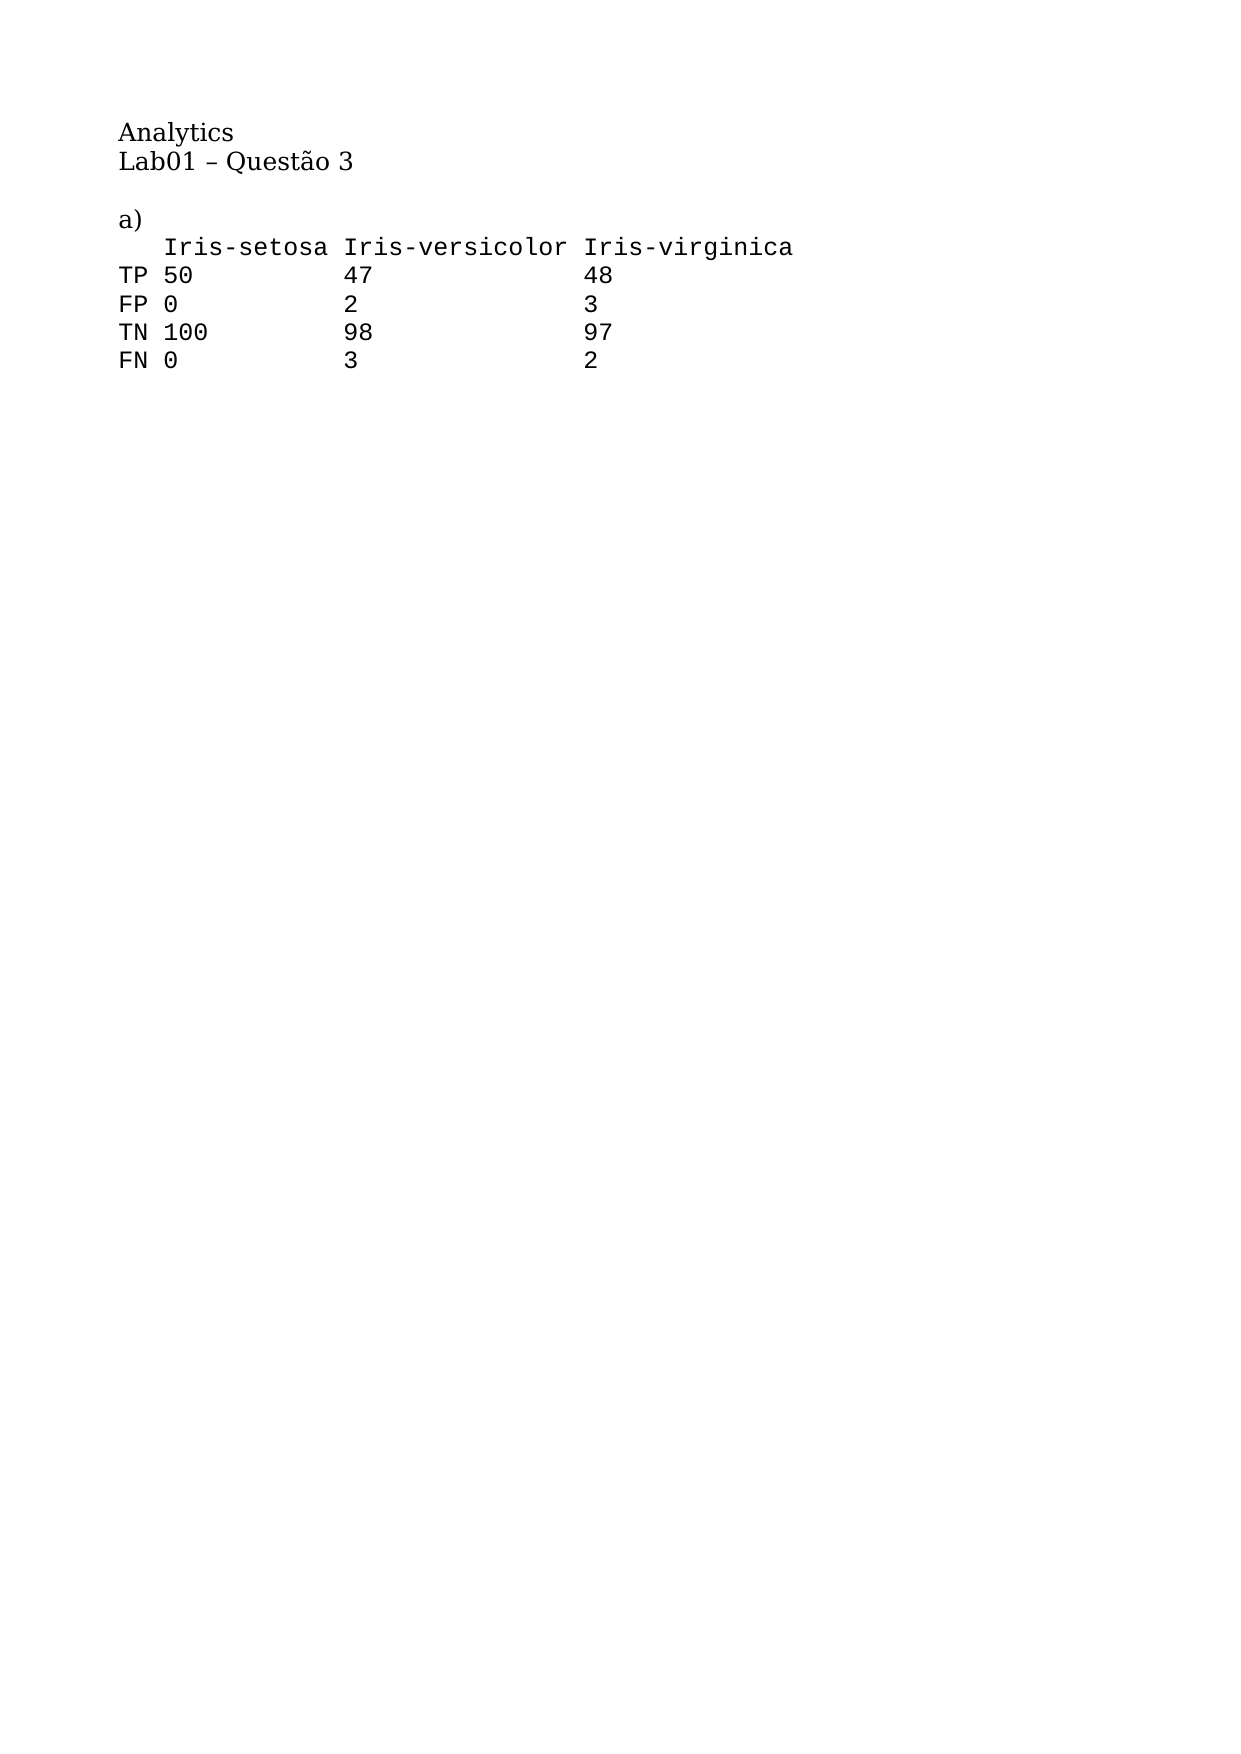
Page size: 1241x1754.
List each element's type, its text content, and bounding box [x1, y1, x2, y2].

text FN 0 3 2 [118, 348, 1122, 376]
text a) [118, 206, 1122, 235]
text TN 100 98 97 [118, 320, 1122, 348]
text Lab01 – Questão 3 [118, 147, 1122, 176]
text Iris-setosa Iris-versicolor Iris-virginica [118, 235, 1122, 263]
text FP 0 2 3 [118, 291, 1122, 320]
text Analytics [118, 118, 1122, 147]
text TP 50 47 48 [118, 263, 1122, 291]
